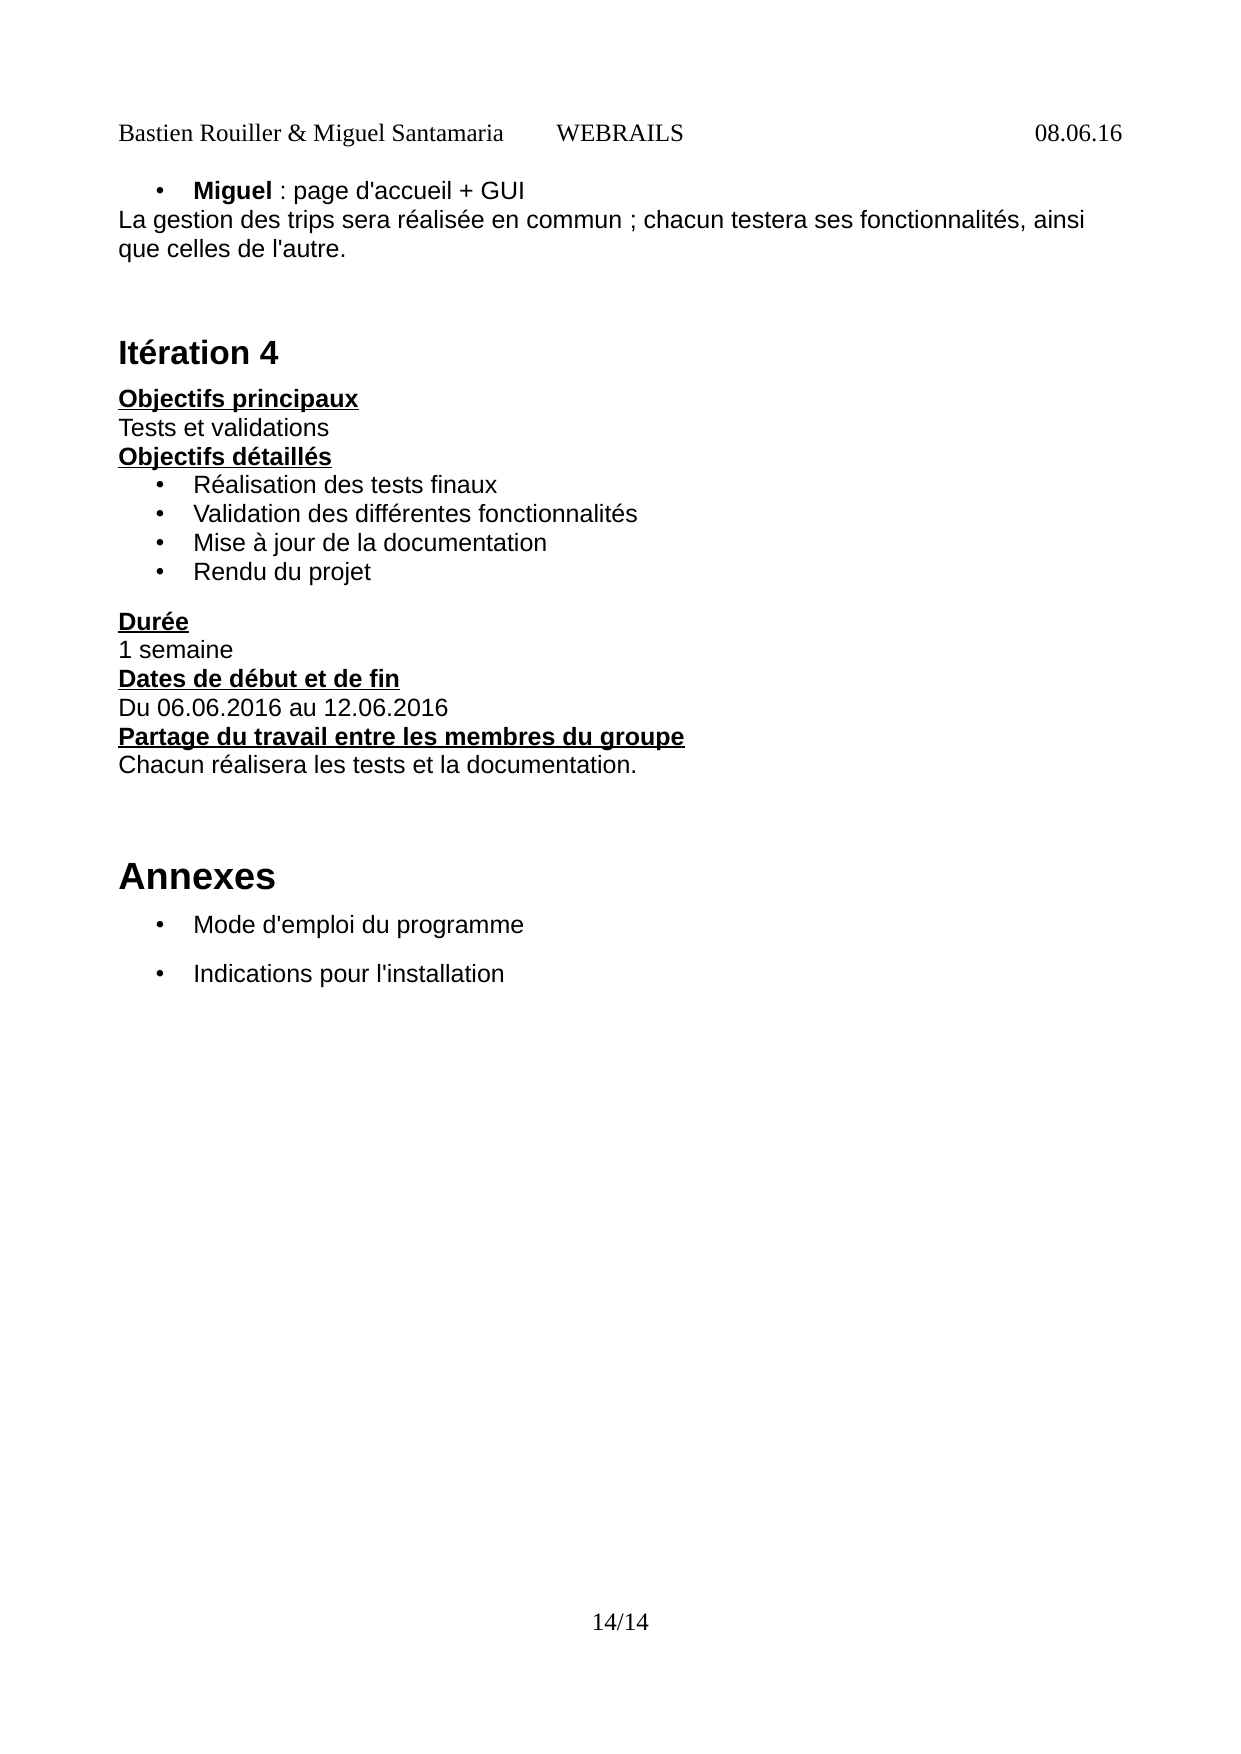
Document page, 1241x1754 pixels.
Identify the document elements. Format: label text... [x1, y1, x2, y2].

list Mise à jour de la documentation [156, 528, 1122, 557]
list Rendu du projet [156, 557, 1122, 586]
text Objectifs détaillés [118, 442, 1122, 471]
text Durée [118, 607, 1122, 635]
text Du 06.06.2016 au 12.06.2016 [118, 693, 1122, 722]
list Indications pour l'installation [156, 959, 1122, 988]
text Tests et validations [118, 413, 1122, 442]
text Dates de début et de fin [118, 664, 1122, 693]
list Mode d'emploi du programme [156, 910, 1122, 939]
text Partage du travail entre les membres du groupe [118, 722, 1122, 750]
subtitle Annexes [118, 854, 1122, 897]
list La gestion des trips sera réalisée en commun ; chacun testera ses fonctionnalités, ainsi que celles de l'autre. [118, 205, 1122, 263]
text Objectifs principaux [118, 384, 1122, 413]
list Réalisation des tests finaux [156, 471, 1122, 499]
subtitle Itération 4 [118, 333, 1122, 372]
list Miguel : page d'accueil + GUI [156, 176, 1122, 205]
list Chacun réalisera les tests et la documentation. [118, 750, 1122, 779]
text 1 semaine [118, 635, 1122, 664]
list Validation des différentes fonctionnalités [156, 499, 1122, 528]
